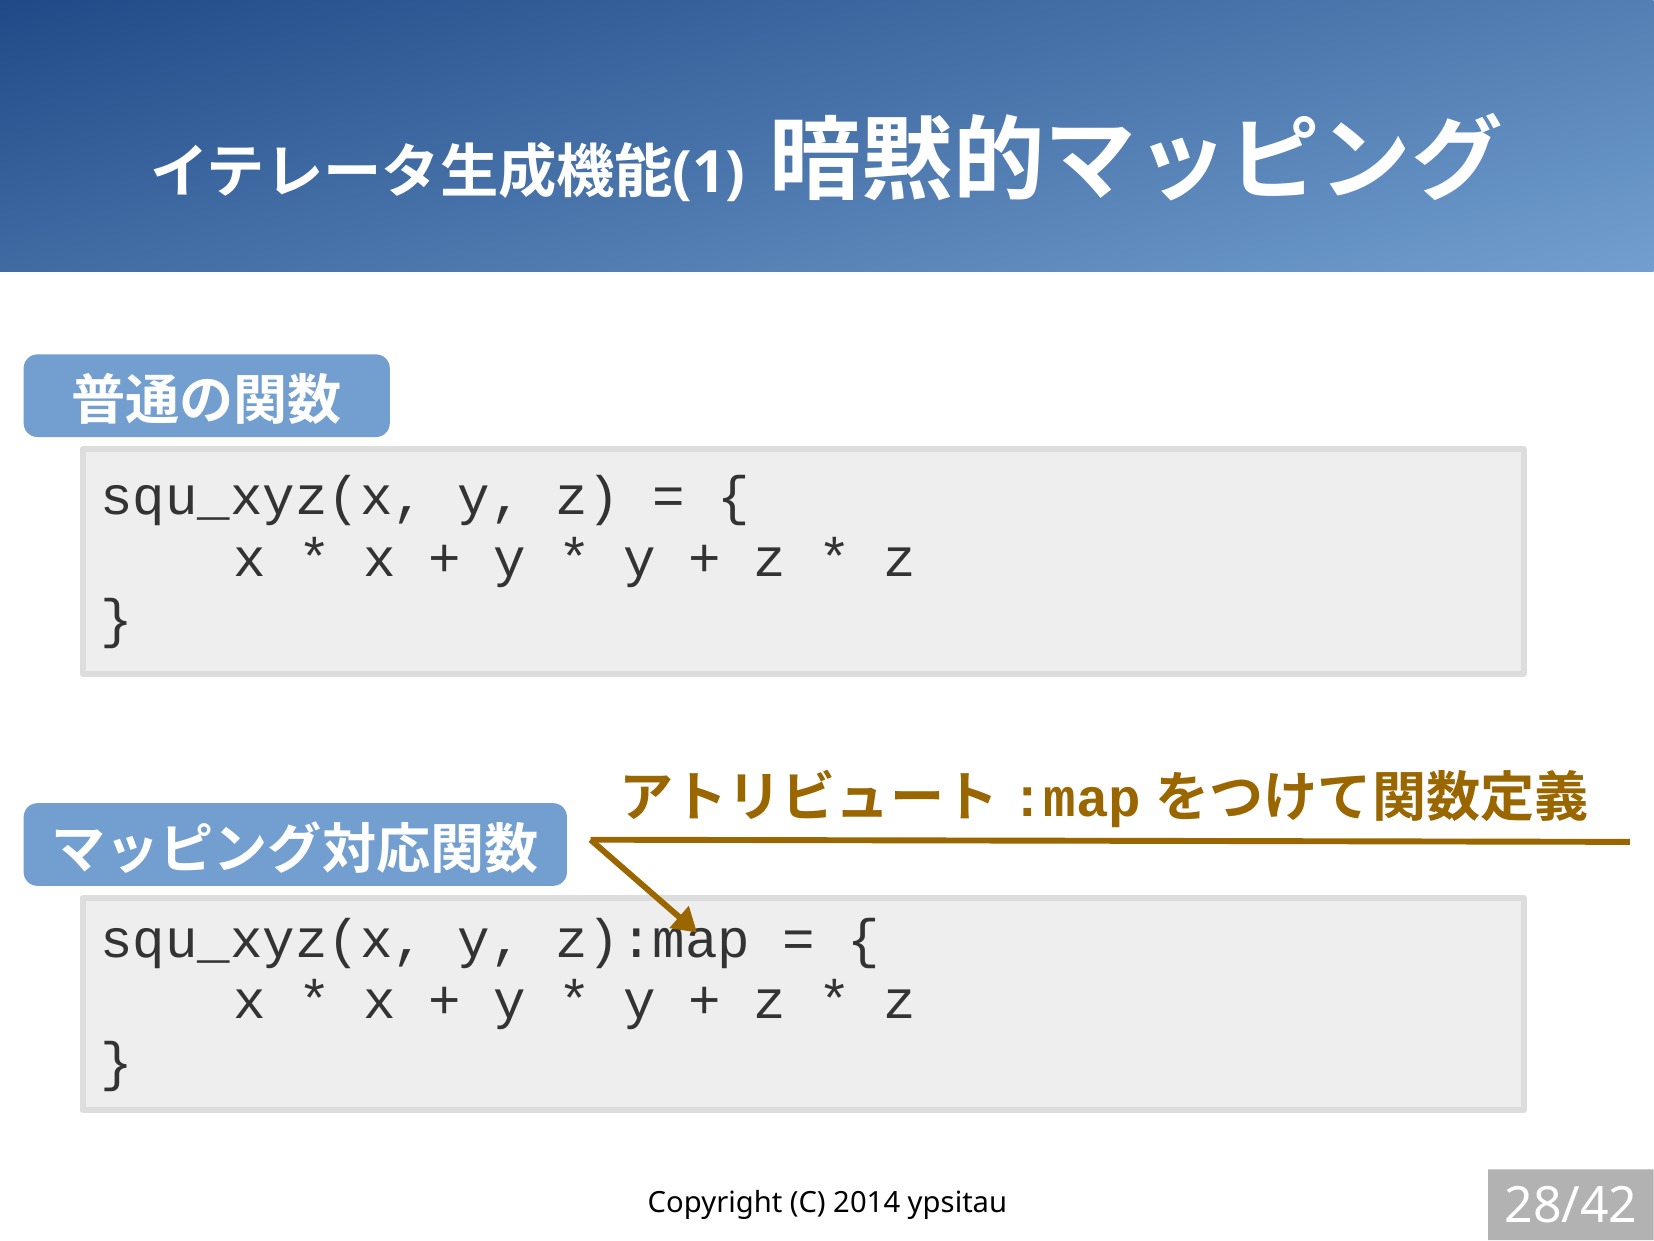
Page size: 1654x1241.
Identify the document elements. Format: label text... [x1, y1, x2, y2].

text_box アトリビュート :map をつけて関数定義 [604, 745, 1630, 843]
text_box squ_xyz(x, y, z):map = { x * x + y * y + z * z } [82, 897, 1524, 1111]
title イテレータ生成機能(1) 暗黙的マッピング [82, 49, 1571, 257]
text_box squ_xyz(x, y, z) = { x * x + y * y + z * z } [82, 449, 1524, 674]
text_box 普通の関数 [23, 354, 390, 438]
text_box マッピング対応関数 [23, 803, 567, 886]
